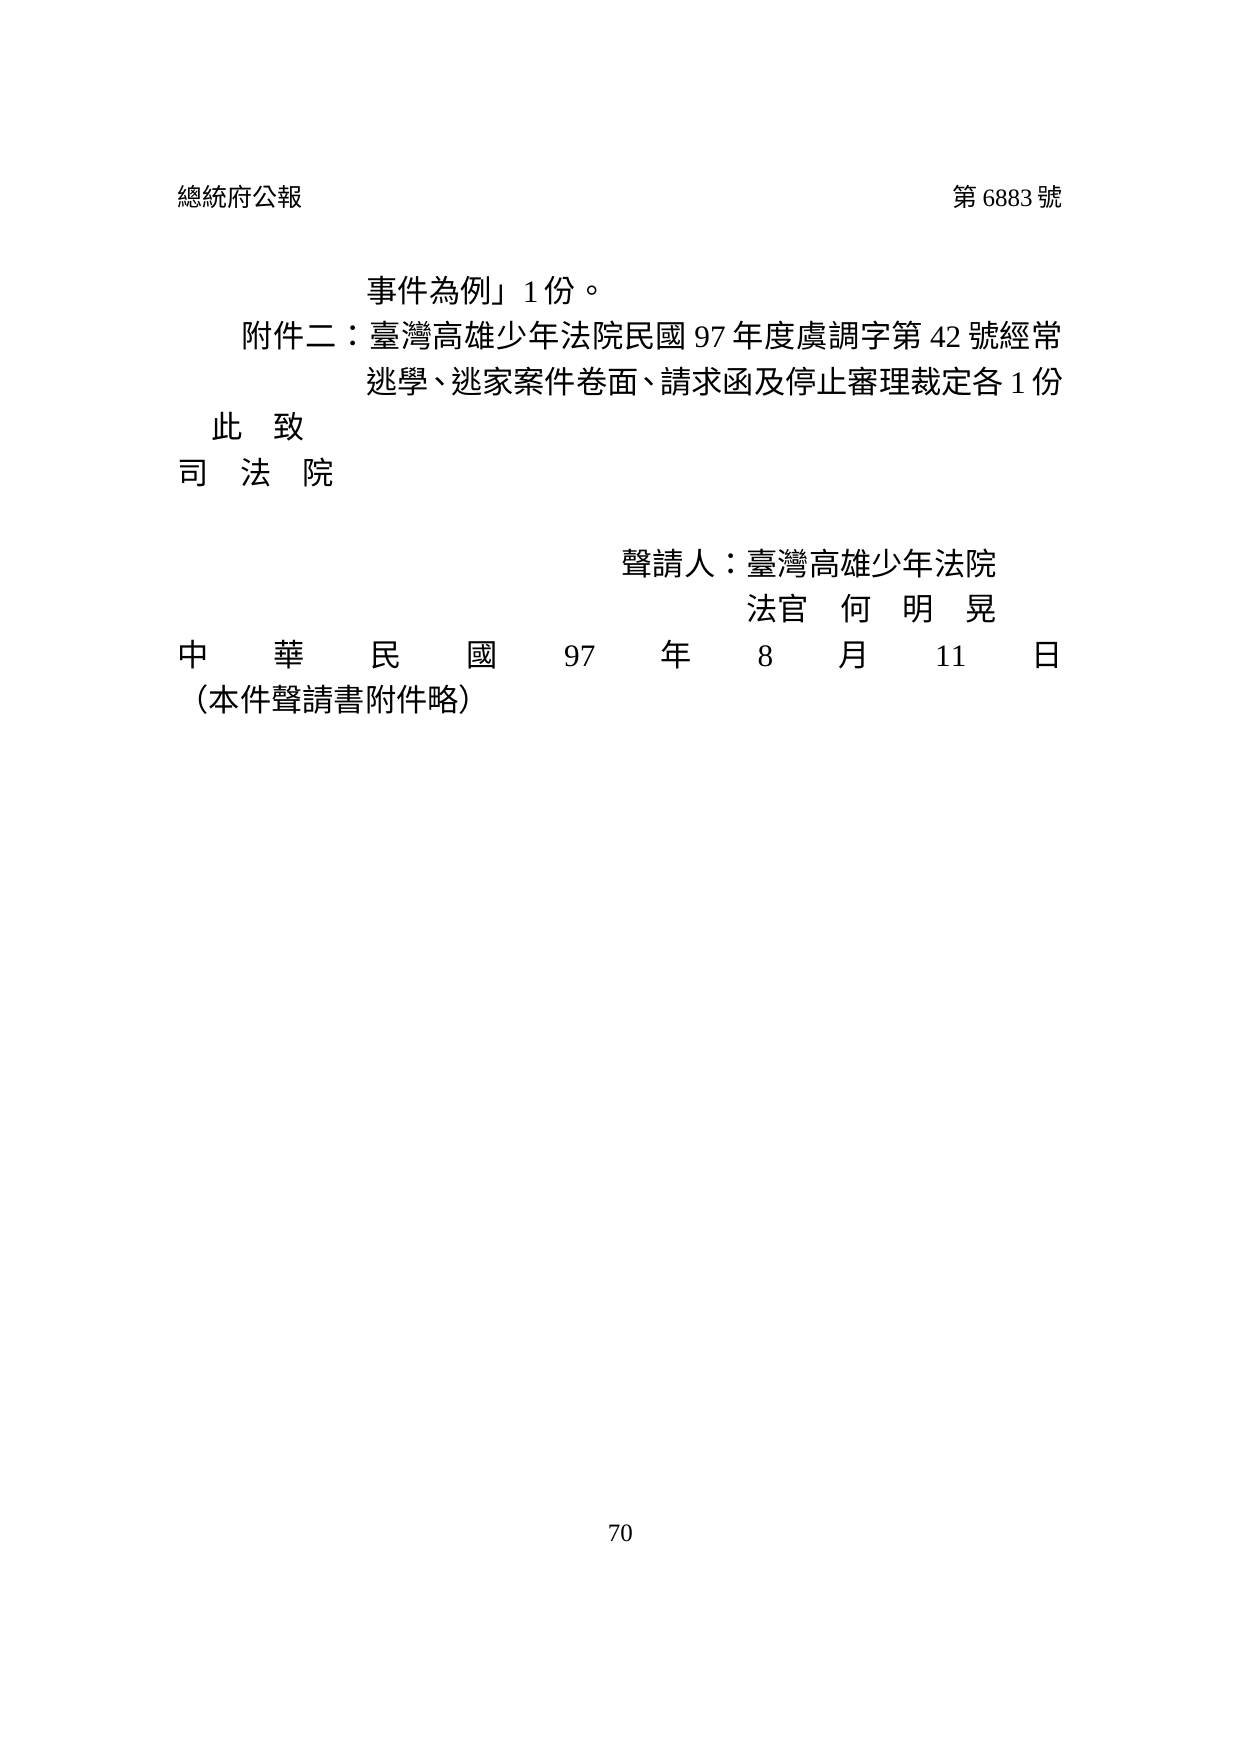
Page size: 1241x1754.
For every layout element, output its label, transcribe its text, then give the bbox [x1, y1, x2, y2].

text 聲請人：臺灣高雄少年法院 [177, 539, 996, 584]
text 此 致 [177, 402, 1063, 448]
text 附件二：臺灣高雄少年法院民國97年度虞調字第42號經常逃學、逃家案件卷面、請求函及停止審理裁定各1份。 [241, 311, 1063, 402]
text 司 法 院 [177, 448, 1063, 493]
text （本件聲請書附件略） [177, 676, 1063, 721]
text 法官 何 明 晃 [177, 584, 996, 630]
text 事件為例」1份。 [241, 266, 1063, 311]
text 中 華 民 國 97 年 8 月 11 日 [177, 630, 1063, 676]
